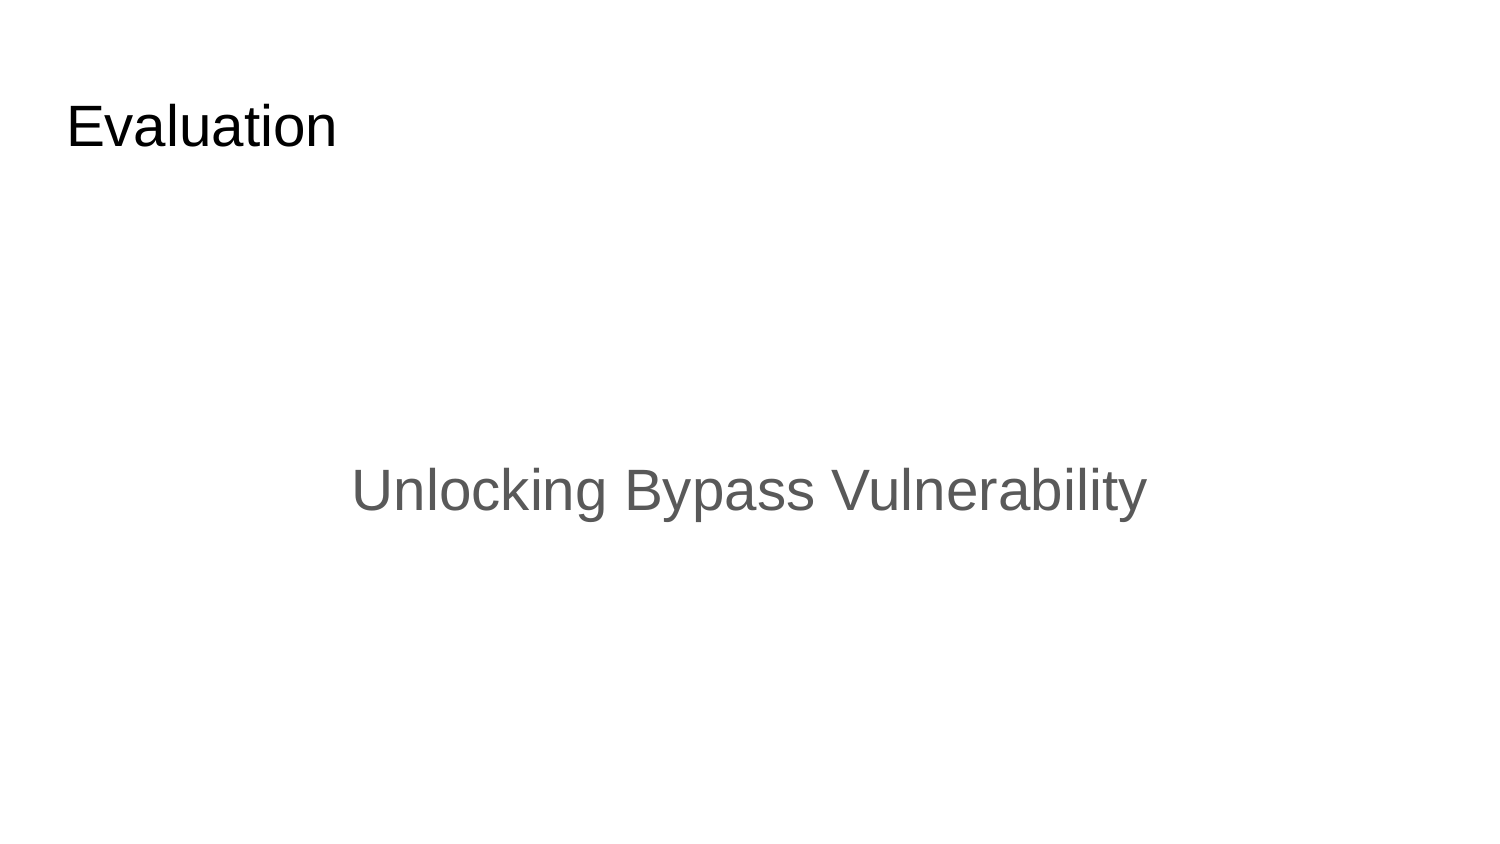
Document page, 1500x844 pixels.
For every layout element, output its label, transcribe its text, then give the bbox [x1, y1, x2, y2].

list Unlocking Bypass Vulnerability [51, 189, 1449, 750]
title Evaluation [51, 72, 1449, 167]
